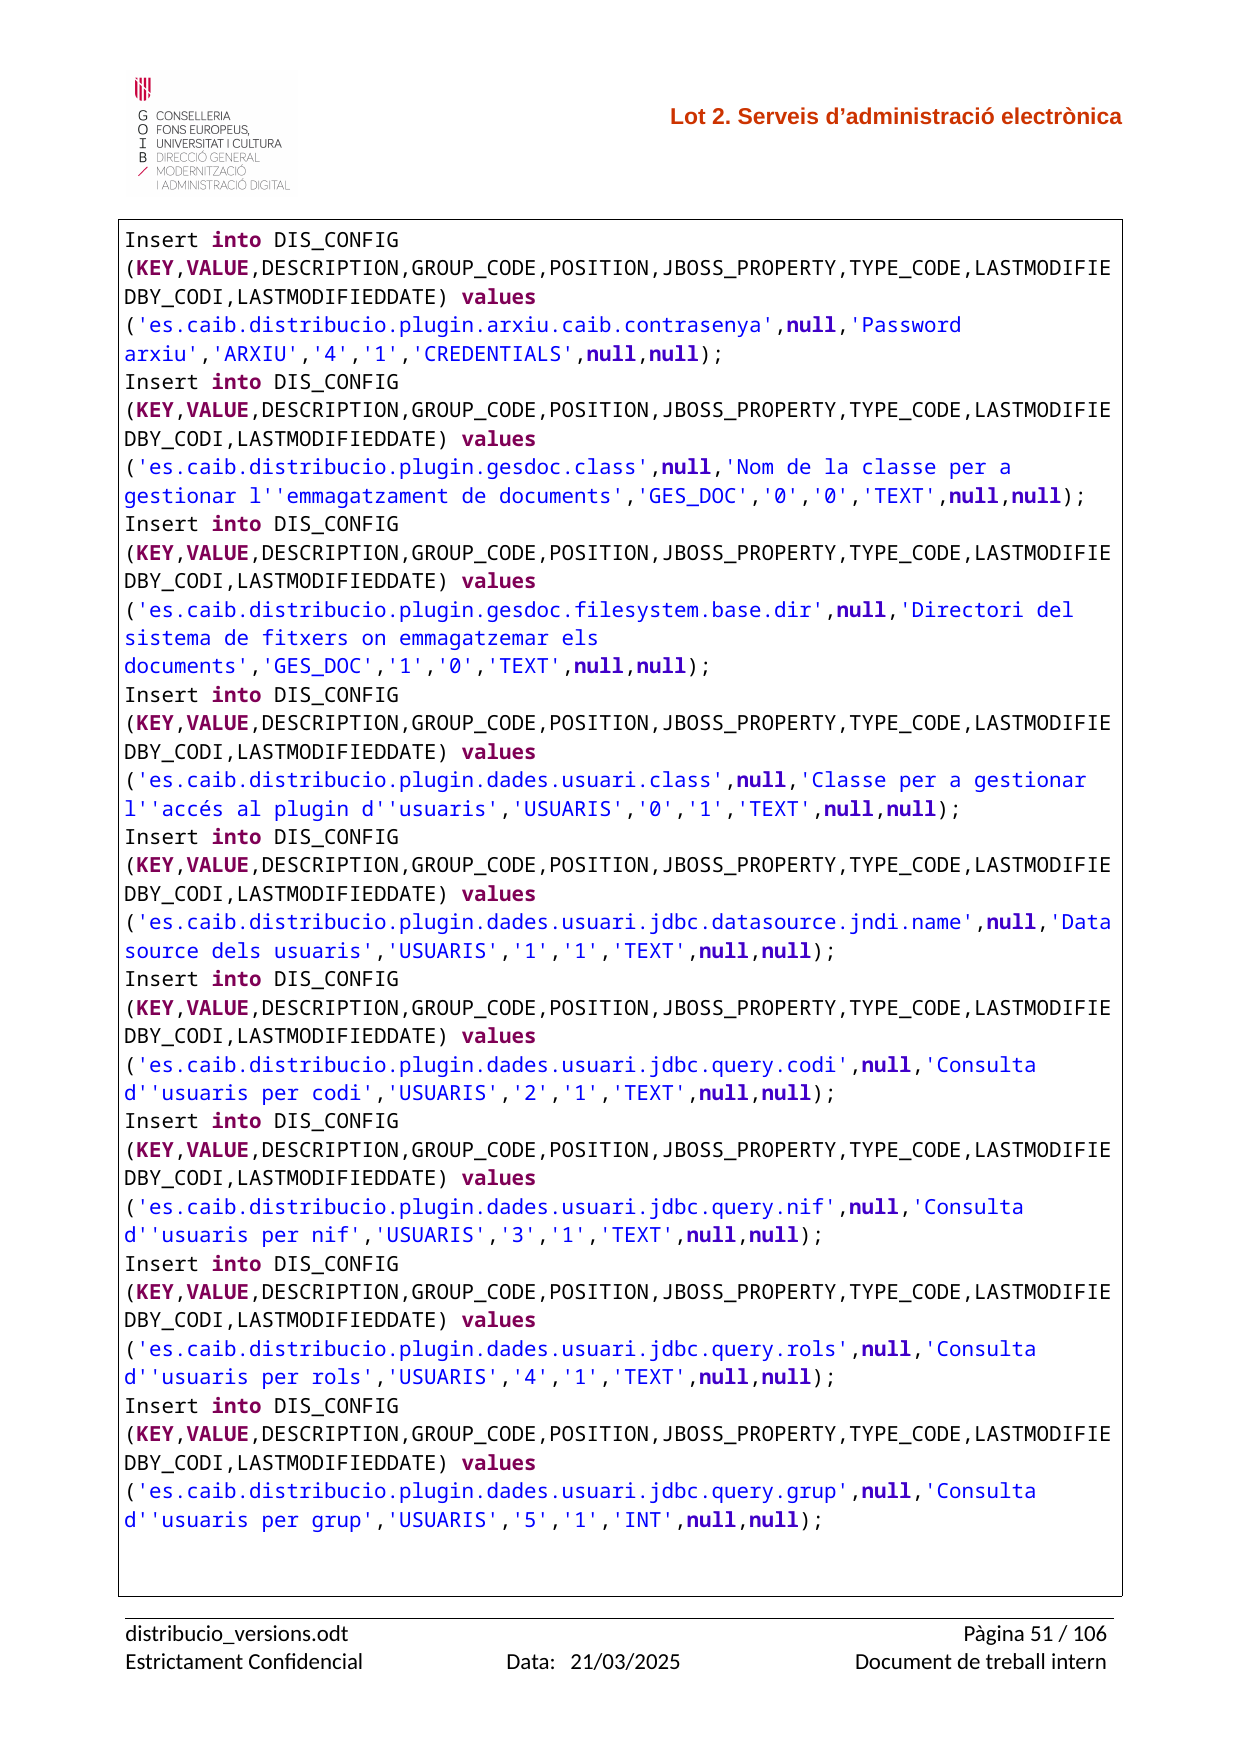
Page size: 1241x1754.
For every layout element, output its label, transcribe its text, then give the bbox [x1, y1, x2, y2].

table_header Insert into DIS_CONFIG (KEY,VALUE,DESCRIPTION,GROUP_CODE,POSITION,JBOSS_PROPERTY,TYPE_CODE,LASTMODIFIEDBY_CODI,LASTMODIFIEDDATE) values ('es.caib.distribucio.plugin.arxiu.caib.contrasenya',null,'Password arxiu','ARXIU','4','1','CREDENTIALS',null,null); Insert into DIS_CONFIG (KEY,VALUE,DESCRIPTION,GROUP_CODE,POSITION,JBOSS_PROPERTY,TYPE_CODE,LASTMODIFIEDBY_CODI,LASTMODIFIEDDATE) values ('es.caib.distribucio.plugin.gesdoc.class',null,'Nom de la classe per a gestionar l''emmagatzament de documents','GES_DOC','0','0','TEXT',null,null); Insert into DIS_CONFIG (KEY,VALUE,DESCRIPTION,GROUP_CODE,POSITION,JBOSS_PROPERTY,TYPE_CODE,LASTMODIFIEDBY_CODI,LASTMODIFIEDDATE) values ('es.caib.distribucio.plugin.gesdoc.filesystem.base.dir',null,'Directori del sistema de fitxers on emmagatzemar els documents','GES_DOC','1','0','TEXT',null,null); Insert into DIS_CONFIG (KEY,VALUE,DESCRIPTION,GROUP_CODE,POSITION,JBOSS_PROPERTY,TYPE_CODE,LASTMODIFIEDBY_CODI,LASTMODIFIEDDATE) values ('es.caib.distribucio.plugin.dades.usuari.class',null,'Classe per a gestionar l''accés al plugin d''usuaris','USUARIS','0','1','TEXT',null,null); Insert into DIS_CONFIG (KEY,VALUE,DESCRIPTION,GROUP_CODE,POSITION,JBOSS_PROPERTY,TYPE_CODE,LASTMODIFIEDBY_CODI,LASTMODIFIEDDATE) values ('es.caib.distribucio.plugin.dades.usuari.jdbc.datasource.jndi.name',null,'Datasource dels usuaris','USUARIS','1','1','TEXT',null,null); Insert into DIS_CONFIG (KEY,VALUE,DESCRIPTION,GROUP_CODE,POSITION,JBOSS_PROPERTY,TYPE_CODE,LASTMODIFIEDBY_CODI,LASTMODIFIEDDATE) values ('es.caib.distribucio.plugin.dades.usuari.jdbc.query.codi',null,'Consulta d''usuaris per codi','USUARIS','2','1','TEXT',null,null); Insert into DIS_CONFIG (KEY,VALUE,DESCRIPTION,GROUP_CODE,POSITION,JBOSS_PROPERTY,TYPE_CODE,LASTMODIFIEDBY_CODI,LASTMODIFIEDDATE) values ('es.caib.distribucio.plugin.dades.usuari.jdbc.query.nif',null,'Consulta d''usuaris per nif','USUARIS','3','1','TEXT',null,null); Insert into DIS_CONFIG (KEY,VALUE,DESCRIPTION,GROUP_CODE,POSITION,JBOSS_PROPERTY,TYPE_CODE,LASTMODIFIEDBY_CODI,LASTMODIFIEDDATE) values ('es.caib.distribucio.plugin.dades.usuari.jdbc.query.rols',null,'Consulta d''usuaris per rols','USUARIS','4','1','TEXT',null,null); Insert into DIS_CONFIG (KEY,VALUE,DESCRIPTION,GROUP_CODE,POSITION,JBOSS_PROPERTY,TYPE_CODE,LASTMODIFIEDBY_CODI,LASTMODIFIEDDATE) values ('es.caib.distribucio.plugin.dades.usuari.jdbc.query.grup',null,'Consulta d''usuaris per grup','USUARIS','5','1','INT',null,null); [119, 220, 1122, 1596]
picture [126, 70, 299, 197]
